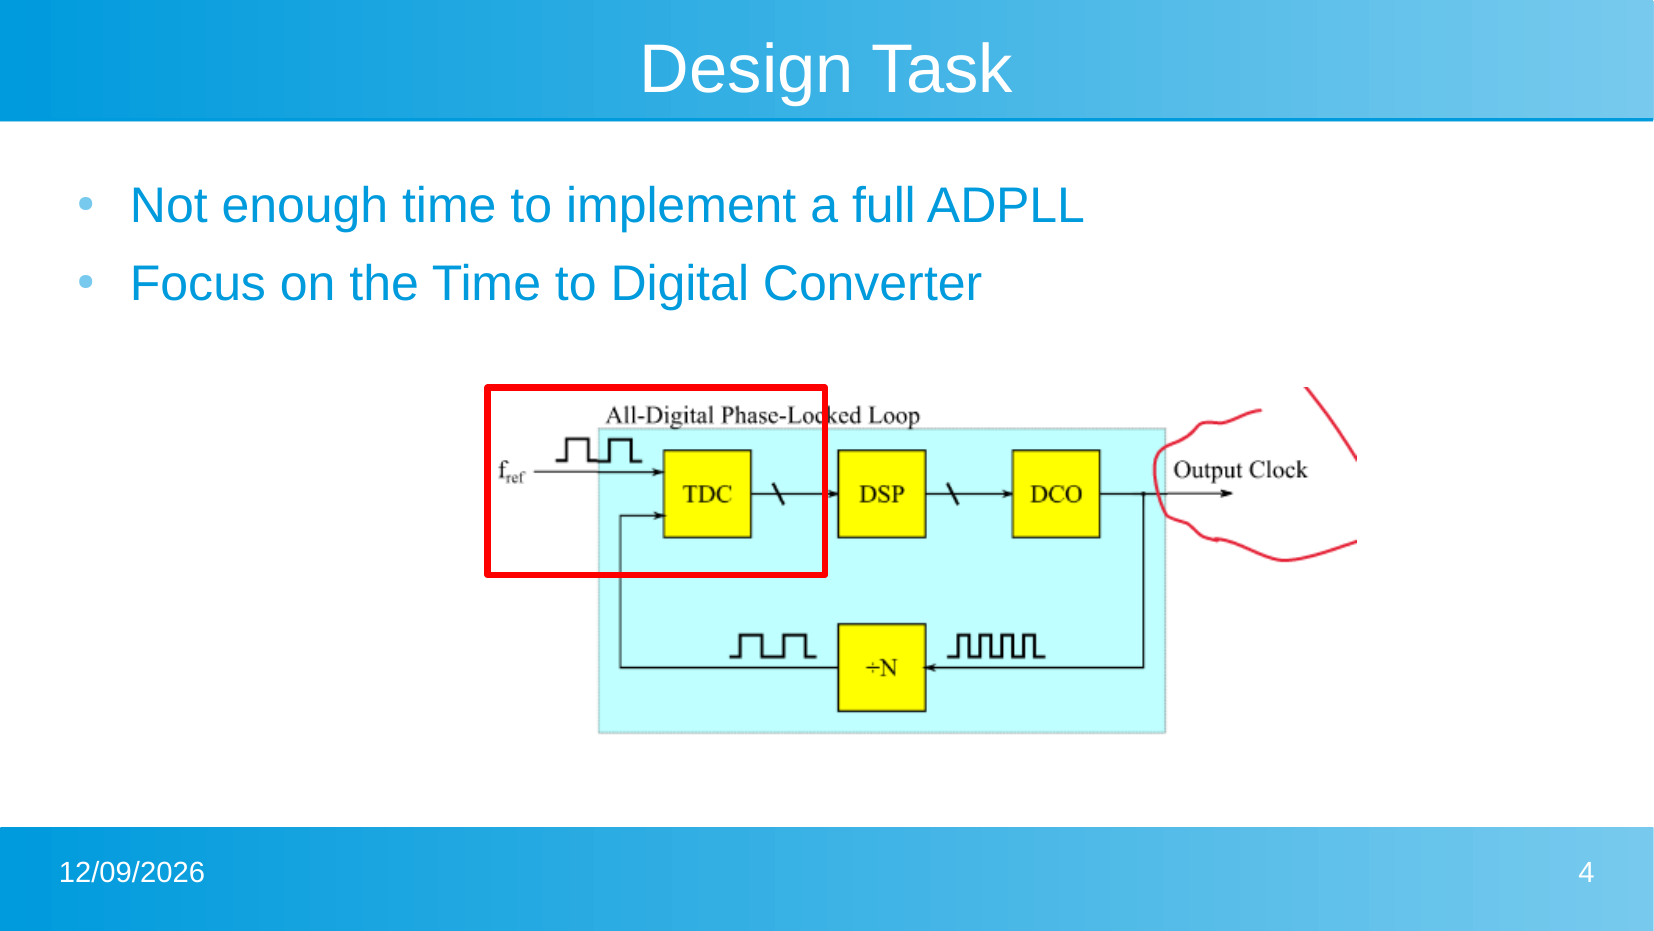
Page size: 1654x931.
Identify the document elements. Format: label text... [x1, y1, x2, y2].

text_box [487, 387, 825, 576]
list Not enough time to implement a full ADPLL Focus on the Time to Digital Converter [59, 177, 1595, 768]
title Design Task [59, 29, 1595, 108]
picture [450, 387, 1357, 751]
